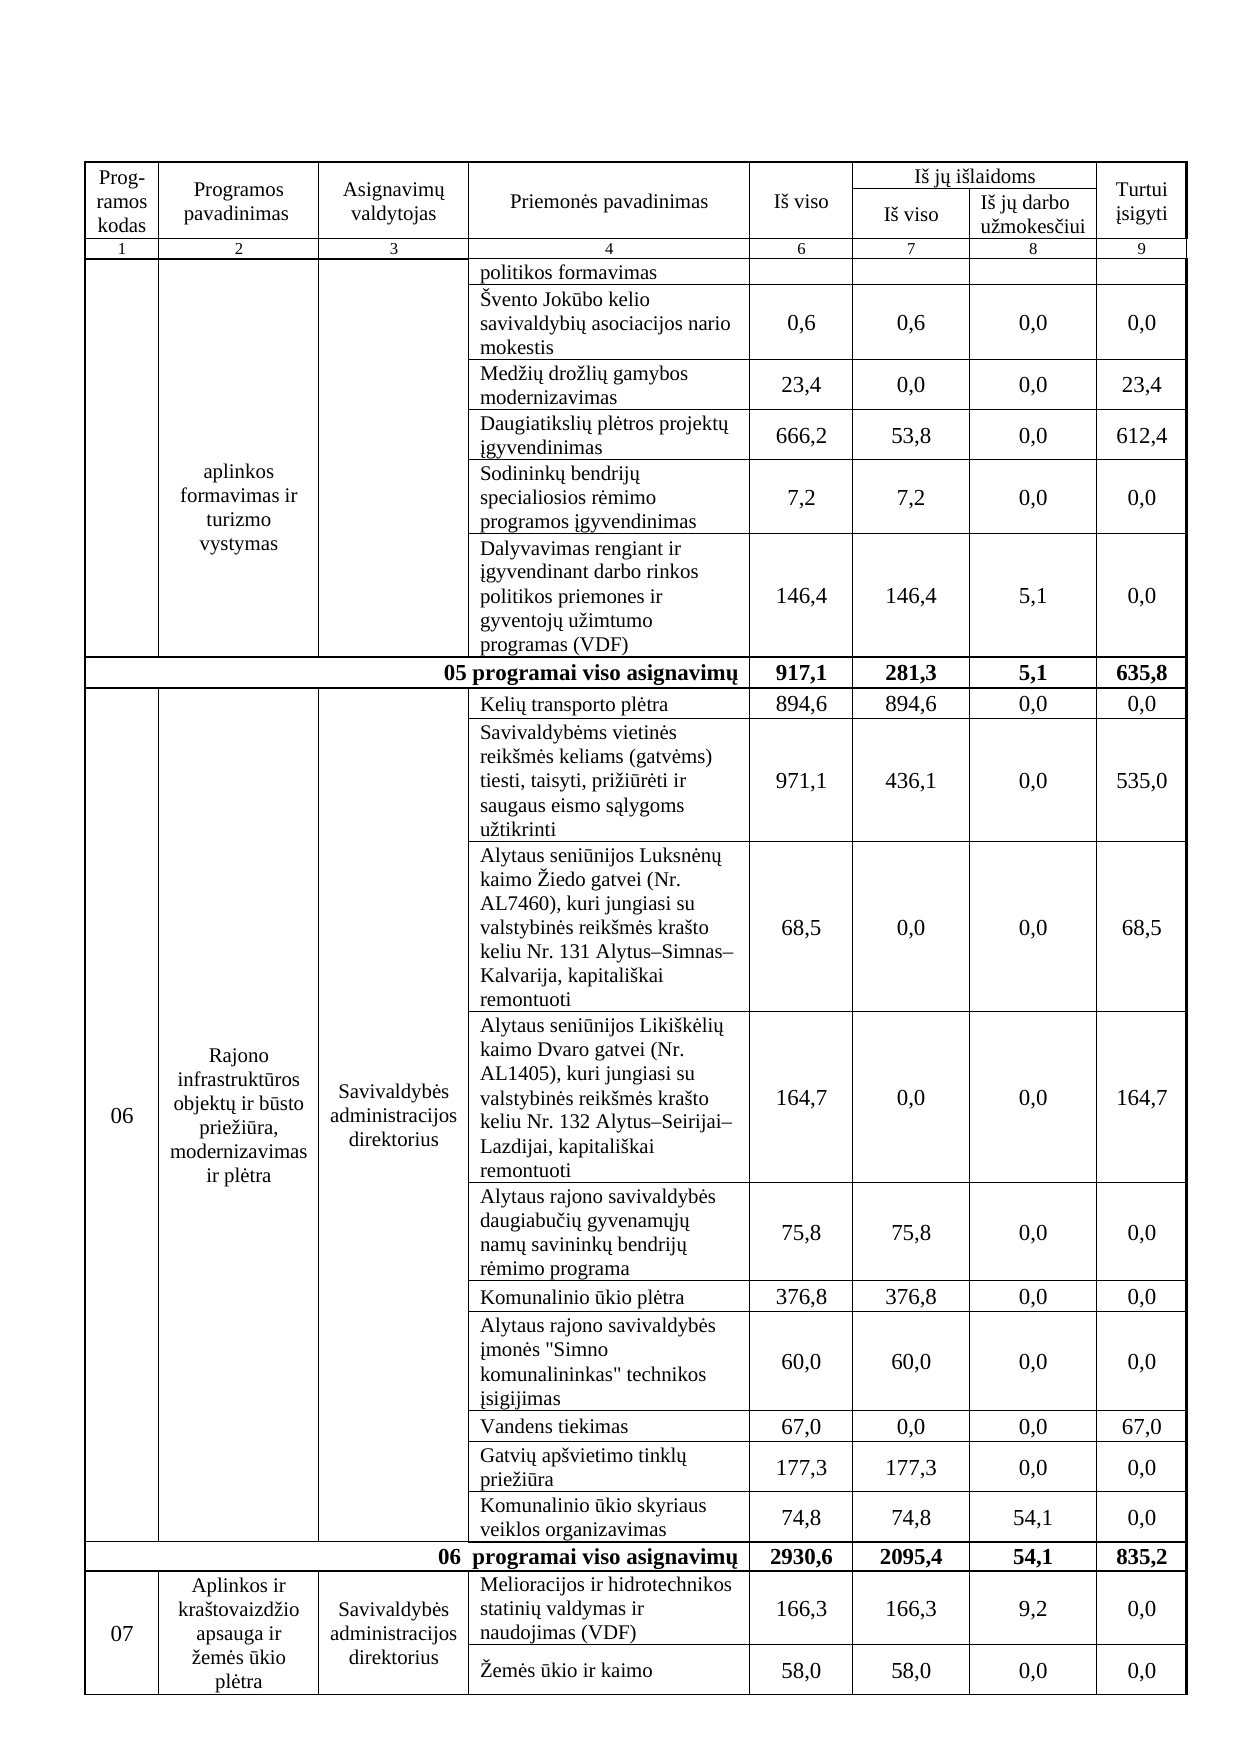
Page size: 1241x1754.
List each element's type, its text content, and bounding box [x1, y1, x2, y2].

table_cell 436,1 [853, 719, 969, 841]
table_cell 67,0 [750, 1411, 852, 1441]
table_cell [970, 259, 1096, 284]
table_cell Gatvių apšvietimo tinklų priežiūra [469, 1442, 749, 1491]
table_cell Žemės ūkio ir kaimo [469, 1645, 749, 1694]
table_cell 54,1 [970, 1543, 1096, 1570]
table_cell 0,0 [970, 1281, 1096, 1311]
table_cell 894,6 [853, 689, 969, 718]
table_cell Alytaus rajono savivaldybės daugiabučių gyvenamųjų namų savininkų bendrijų rėmimo programa [469, 1183, 749, 1280]
table_cell 75,8 [750, 1183, 852, 1280]
table_cell 0,0 [853, 1411, 969, 1441]
table_cell 0,0 [970, 460, 1096, 533]
table_cell 53,8 [853, 410, 969, 459]
table_cell Iš jų darbo užmokesčiui [970, 189, 1096, 238]
table_cell [319, 260, 468, 656]
table_header Prog-ramos kodas [86, 163, 158, 238]
table_cell 0,0 [1097, 1645, 1185, 1694]
table_cell Komunalinio ūkio skyriaus veiklos organizavimas [469, 1492, 749, 1541]
table_cell 74,8 [853, 1492, 969, 1541]
table_cell 7 [853, 239, 969, 258]
table_cell 0,0 [970, 719, 1096, 841]
table_cell 8 [970, 239, 1096, 258]
table_cell 0,0 [1097, 1281, 1185, 1311]
table_cell Medžių drožlių gamybos modernizavimas [469, 360, 749, 409]
table_cell 164,7 [750, 1012, 852, 1182]
table_cell 835,2 [1097, 1543, 1185, 1570]
table_cell 58,0 [750, 1645, 852, 1694]
table_cell [750, 259, 852, 284]
table_cell 666,2 [750, 410, 852, 459]
table_cell 0,0 [1097, 1312, 1185, 1409]
table_cell Savivaldybėms vietinės reikšmės keliams (gatvėms) tiesti, taisyti, prižiūrėti ir saugaus eismo sąlygoms užtikrinti [469, 719, 749, 841]
table_cell 0,0 [853, 360, 969, 409]
table_header Priemonės pavadinimas [469, 163, 749, 238]
table_cell 0,0 [970, 689, 1096, 718]
table_header Asignavimų valdytojas [319, 163, 468, 238]
table_cell [86, 260, 158, 656]
table_cell Sodininkų bendrijų specialiosios rėmimo programos įgyvendinimas [469, 460, 749, 533]
table_cell 23,4 [1097, 360, 1185, 409]
table_cell 0,0 [1097, 1492, 1185, 1541]
table_cell 74,8 [750, 1492, 852, 1541]
table_cell 07 [86, 1572, 158, 1694]
table_header Iš viso [750, 163, 852, 238]
table_cell 0,0 [1097, 1183, 1185, 1280]
table_cell Daugiatikslių plėtros projektų įgyvendinimas [469, 410, 749, 459]
table_cell 4 [469, 239, 749, 258]
table_cell 60,0 [750, 1312, 852, 1409]
table_cell 635,8 [1097, 658, 1185, 687]
table_cell 5,1 [970, 534, 1096, 656]
table_cell Alytaus seniūnijos Likiškėlių kaimo Dvaro gatvei (Nr. AL1405), kuri jungiasi su valstybinės reikšmės krašto keliu Nr. 132 Alytus–Seirijai–Lazdijai, kapitališkai remontuoti [469, 1012, 749, 1182]
table_cell 9,2 [970, 1572, 1096, 1644]
table_cell Melioracijos ir hidrotechnikos statinių valdymas ir naudojimas (VDF) [469, 1572, 749, 1644]
table_cell Komunalinio ūkio plėtra [469, 1281, 749, 1311]
table_cell 971,1 [750, 719, 852, 841]
table_cell 146,4 [750, 534, 852, 656]
table_cell 0,0 [1097, 534, 1185, 656]
table_cell 0,0 [1097, 1442, 1185, 1491]
table_cell 177,3 [750, 1442, 852, 1491]
table_cell 535,0 [1097, 719, 1185, 841]
table_cell 166,3 [750, 1572, 852, 1644]
table_cell 376,8 [750, 1281, 852, 1311]
table_cell [1097, 259, 1185, 284]
table_cell 3 [319, 239, 468, 258]
table_cell 0,0 [970, 360, 1096, 409]
table_cell 0,0 [970, 285, 1096, 359]
table_cell Aplinkos ir kraštovaizdžio apsauga ir žemės ūkio plėtra [159, 1572, 318, 1694]
table_cell 9 [1097, 239, 1186, 258]
table_cell 0,0 [970, 842, 1096, 1011]
table_cell 917,1 [750, 658, 852, 687]
table_cell 146,4 [853, 534, 969, 656]
table_cell 58,0 [853, 1645, 969, 1694]
table_cell Rajono infrastruktūros objektų ir būsto priežiūra, modernizavimas ir plėtra [159, 689, 318, 1541]
table_cell 1 [86, 239, 158, 258]
table_cell aplinkos formavimas ir turizmo vystymas [159, 260, 318, 656]
table_cell 05 programai viso asignavimų [86, 658, 749, 687]
table_cell [853, 259, 969, 284]
table_cell 894,6 [750, 689, 852, 718]
table_cell 0,0 [1097, 460, 1185, 533]
table_cell 23,4 [750, 360, 852, 409]
table_cell Dalyvavimas rengiant ir įgyvendinant darbo rinkos politikos priemones ir gyventojų užimtumo programas (VDF) [469, 534, 749, 656]
table_cell 54,1 [970, 1492, 1096, 1541]
table_cell 7,2 [853, 460, 969, 533]
table_cell Kelių transporto plėtra [469, 689, 749, 718]
table_cell Švento Jokūbo kelio savivaldybių asociacijos nario mokestis [469, 285, 749, 359]
table_cell 0,0 [970, 1312, 1096, 1409]
table_cell 0,0 [970, 410, 1096, 459]
table_cell 68,5 [750, 842, 852, 1011]
table_cell 5,1 [970, 658, 1096, 687]
table_cell politikos formavimas [469, 259, 749, 284]
table_cell 06 programai viso asignavimų [86, 1542, 749, 1570]
table_cell 0,0 [1097, 285, 1185, 359]
table_cell Alytaus rajono savivaldybės įmonės "Simno komunalininkas" technikos įsigijimas [469, 1312, 749, 1409]
table_cell Savivaldybės administracijos direktorius [319, 689, 468, 1541]
table_header Iš jų išlaidoms [853, 163, 1096, 188]
table_cell 376,8 [853, 1281, 969, 1311]
table_cell 2930,6 [750, 1543, 852, 1570]
table_cell 164,7 [1097, 1012, 1185, 1182]
table_cell 612,4 [1097, 410, 1185, 459]
table_cell 0,0 [970, 1012, 1096, 1182]
table_cell 60,0 [853, 1312, 969, 1409]
table_cell 67,0 [1097, 1411, 1185, 1441]
table_cell 7,2 [750, 460, 852, 533]
table_cell 0,0 [970, 1183, 1096, 1280]
table_cell 0,0 [1097, 689, 1185, 718]
table_cell 0,6 [853, 285, 969, 359]
table_cell 0,0 [853, 842, 969, 1011]
table_cell Iš viso [853, 189, 969, 238]
table_cell 06 [86, 689, 158, 1541]
table_cell 75,8 [853, 1183, 969, 1280]
table_cell 281,3 [853, 658, 969, 687]
table_cell 0,0 [1097, 1572, 1185, 1644]
table_header Turtui įsigyti [1097, 163, 1185, 238]
table_cell 0,6 [750, 285, 852, 359]
table_cell 0,0 [970, 1411, 1096, 1441]
table_cell Vandens tiekimas [469, 1411, 749, 1441]
table_cell 177,3 [853, 1442, 969, 1491]
table_cell Savivaldybės administracijos direktorius [319, 1572, 468, 1694]
table_cell 166,3 [853, 1572, 969, 1644]
table_cell 68,5 [1097, 842, 1185, 1011]
table_cell 0,0 [853, 1012, 969, 1182]
table_cell 2 [159, 239, 318, 258]
table_cell 6 [750, 239, 852, 258]
table_cell 0,0 [970, 1645, 1096, 1694]
table_cell 2095,4 [853, 1543, 969, 1570]
table_cell Alytaus seniūnijos Luksnėnų kaimo Žiedo gatvei (Nr. AL7460), kuri jungiasi su valstybinės reikšmės krašto keliu Nr. 131 Alytus–Simnas–Kalvarija, kapitališkai remontuoti [469, 842, 749, 1011]
table_header Programos pavadinimas [159, 163, 318, 238]
table_cell 0,0 [970, 1442, 1096, 1491]
